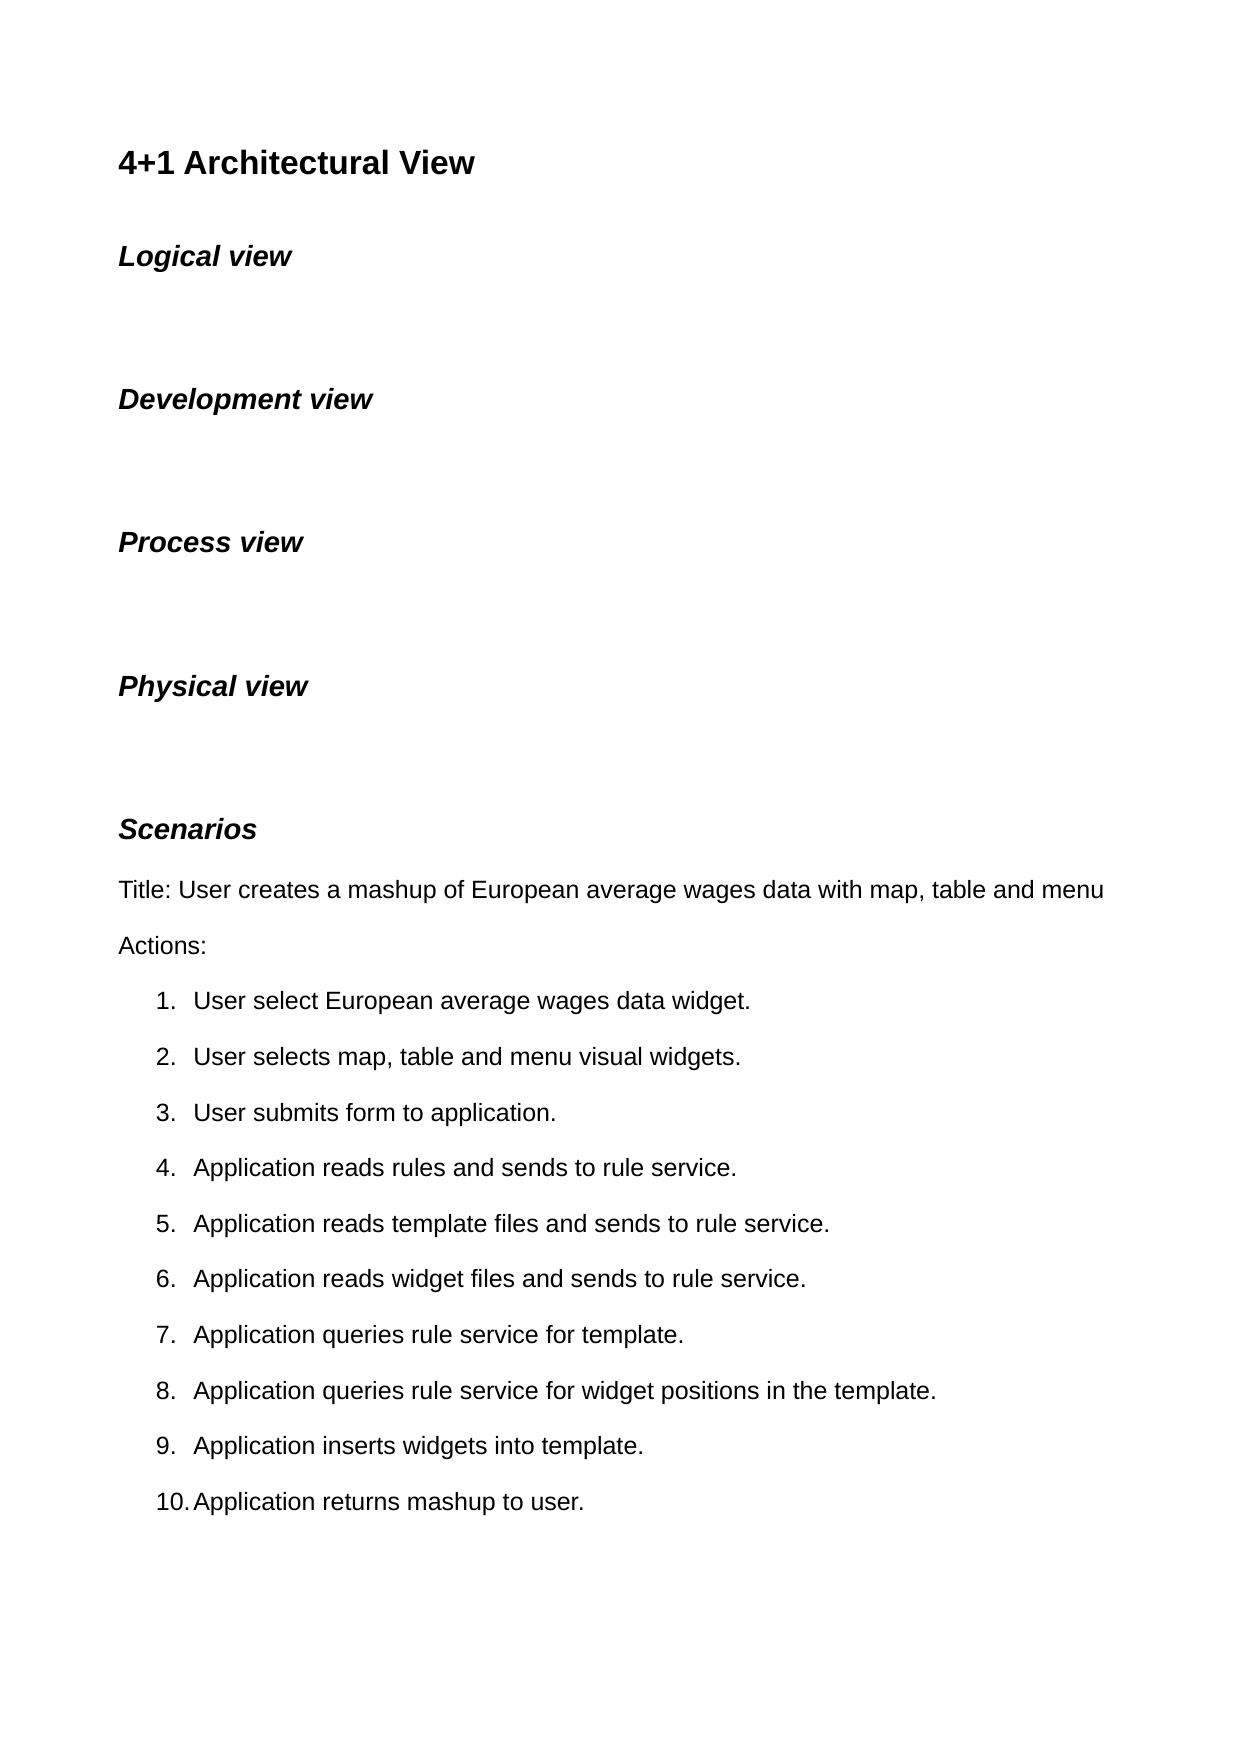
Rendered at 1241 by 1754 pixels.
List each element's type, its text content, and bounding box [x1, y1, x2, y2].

list Application reads widget files and sends to rule service. [156, 1264, 1122, 1293]
list User submits form to application. [156, 1098, 1122, 1126]
list Application queries rule service for template. [156, 1320, 1122, 1349]
list Application inserts widgets into template. [156, 1431, 1122, 1460]
subtitle Logical view [118, 238, 1122, 272]
subtitle Process view [118, 525, 1122, 559]
list Application queries rule service for widget positions in the template. [156, 1376, 1122, 1404]
text Title: User creates a mashup of European average wages data with map, table and menu [118, 875, 1122, 904]
list Application returns mashup to user. [156, 1487, 1122, 1516]
list Application reads template files and sends to rule service. [156, 1209, 1122, 1238]
list User select European average wages data widget. [156, 986, 1122, 1015]
subtitle Development view [118, 382, 1122, 416]
list User selects map, table and menu visual widgets. [156, 1042, 1122, 1071]
subtitle Physical view [118, 669, 1122, 702]
subtitle 4+1 Architectural View [118, 143, 1122, 182]
list Application reads rules and sends to rule service. [156, 1153, 1122, 1182]
subtitle Scenarios [118, 812, 1122, 846]
text Actions: [118, 931, 1122, 959]
